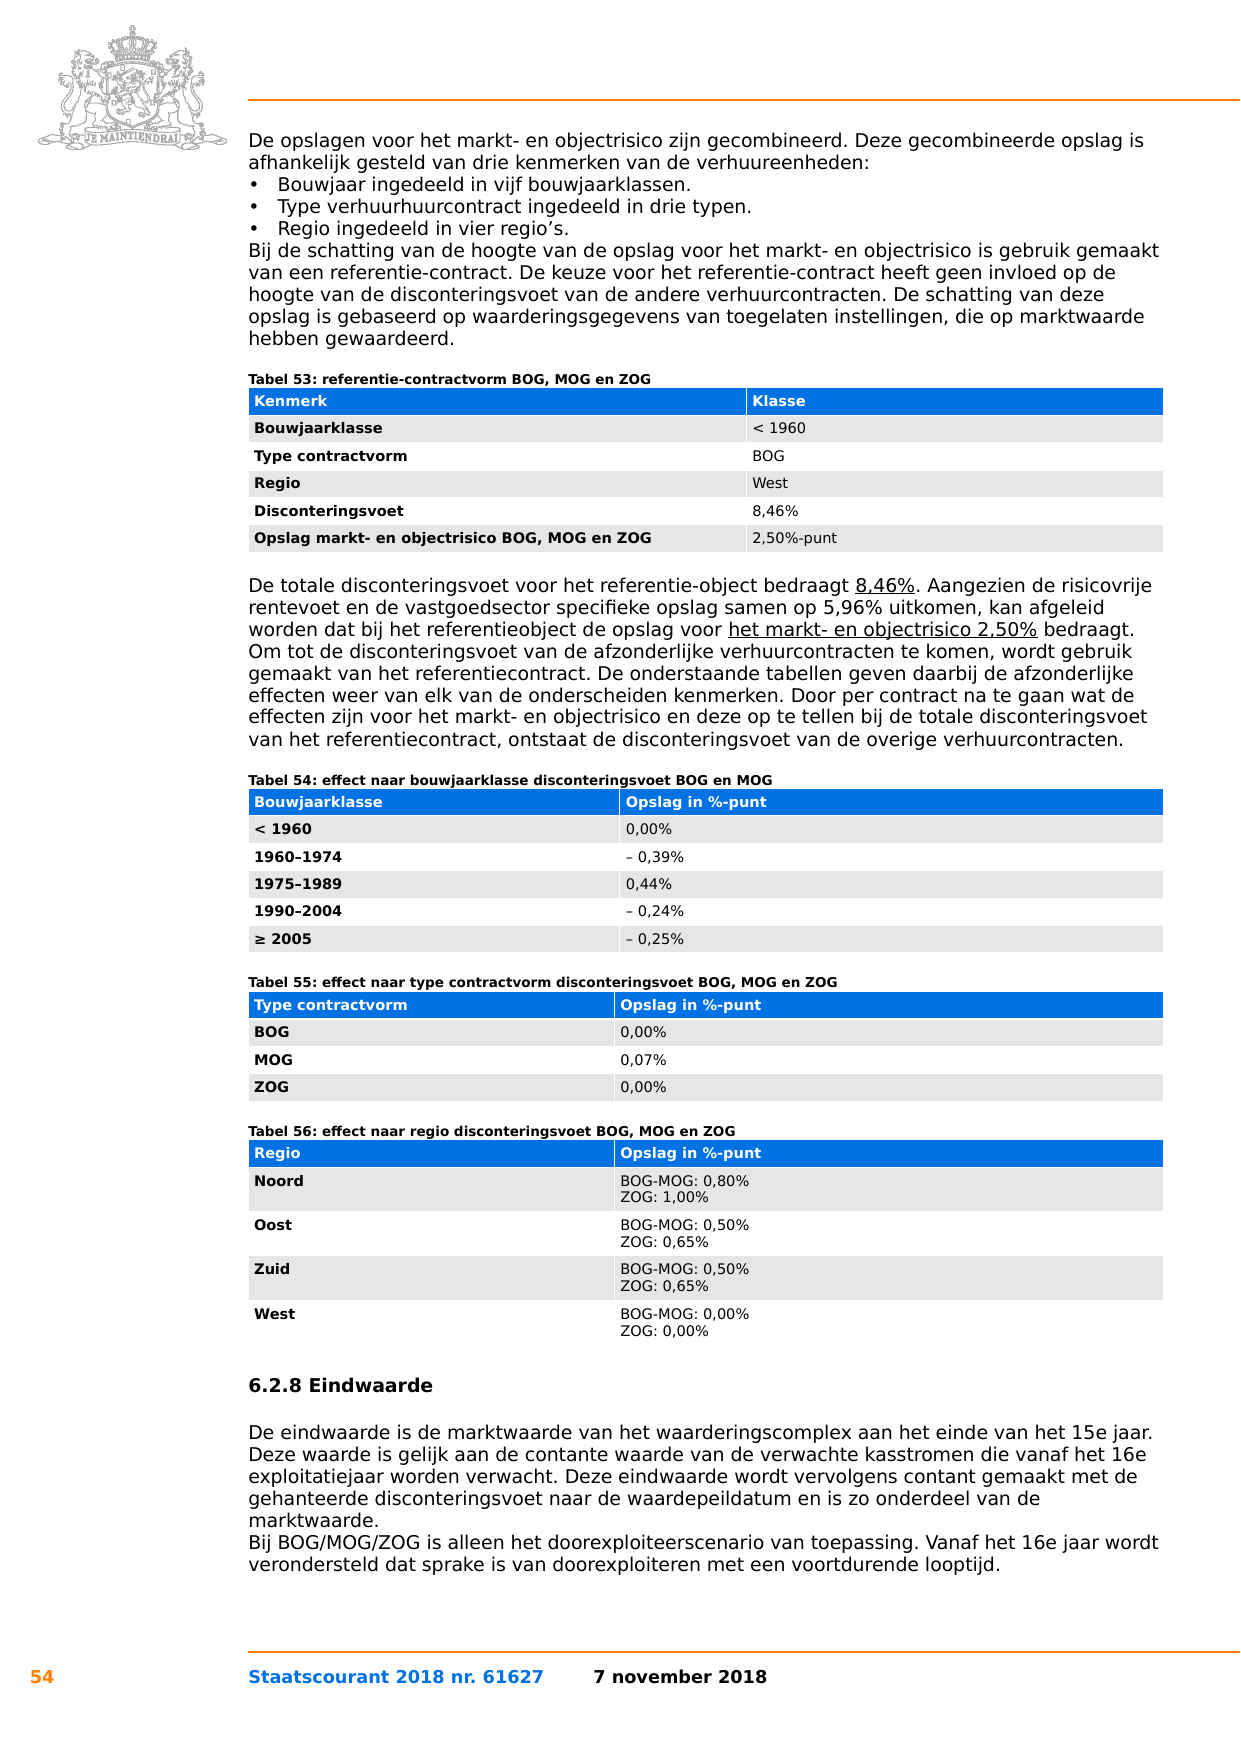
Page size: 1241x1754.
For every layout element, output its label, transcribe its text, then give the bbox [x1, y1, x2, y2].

table_cell Kenmerk [249, 388, 746, 415]
table_cell West [747, 471, 1163, 497]
table_cell Disconteringsvoet [249, 498, 746, 524]
table_cell – 0,39% [620, 844, 1163, 870]
table_cell 0,00% [620, 816, 1163, 843]
table_cell Opslag in %-punt [615, 1140, 1163, 1167]
table_cell MOG [249, 1047, 614, 1073]
table_cell 1990–2004 [249, 899, 619, 925]
table_cell BOG-MOG: 0,50% ZOG: 0,65% [615, 1256, 1163, 1300]
table_cell Type contractvorm [249, 992, 614, 1018]
text De opslagen voor het markt- en objectrisico zijn gecombineerd. Deze gecombineerde opslag is afhankelijk gesteld van drie kenmerken van de verhuureenheden: [248, 130, 1163, 174]
table_cell 2,50%-punt [747, 525, 1163, 552]
table_cell Opslag markt- en objectrisico BOG, MOG en ZOG [249, 525, 746, 552]
table_cell 0,00% [615, 1020, 1163, 1046]
table_cell BOG-MOG: 0,00% ZOG: 0,00% [615, 1301, 1163, 1344]
table_cell BOG-MOG: 0,50% ZOG: 0,65% [615, 1212, 1163, 1255]
table_header Tabel 55: effect naar type contractvorm disconteringsvoet BOG, MOG en ZOG [248, 975, 1163, 991]
table_cell Bouwjaarklasse [249, 416, 746, 442]
text Om tot de disconteringsvoet van de afzonderlijke verhuurcontracten te komen, wordt gebruik gemaakt van het referentiecontract. De onderstaande tabellen geven daarbij de afzonderlijke effecten weer van elk van de onderscheiden kenmerken. Door per contract na te gaan wat de effecten zijn voor het markt- en objectrisico en deze op te tellen bij de totale disconteringsvoet van het referentiecontract, ontstaat de disconteringsvoet van de overige verhuurcontracten. [248, 641, 1163, 750]
table_cell BOG [249, 1020, 614, 1046]
table_cell ZOG [249, 1074, 614, 1101]
text • Type verhuurhuurcontract ingedeeld in drie typen. [248, 196, 1163, 218]
table_cell Bouwjaarklasse [249, 789, 619, 815]
table_cell 0,00% [615, 1074, 1163, 1101]
table_cell West [249, 1301, 614, 1344]
table_cell Oost [249, 1212, 614, 1255]
table_cell Regio [249, 1140, 614, 1167]
table_header Tabel 54: effect naar bouwjaarklasse disconteringsvoet BOG en MOG [248, 772, 1163, 788]
text Bij BOG/MOG/ZOG is alleen het doorexploiteerscenario van toepassing. Vanaf het 16e jaar wordt verondersteld dat sprake is van doorexploiteren met een voortdurende looptijd. [248, 1532, 1163, 1576]
table_cell Regio [249, 471, 746, 497]
table_cell Klasse [747, 388, 1163, 415]
table_header Tabel 56: effect naar regio disconteringsvoet BOG, MOG en ZOG [248, 1124, 1163, 1139]
text • Regio ingedeeld in vier regio’s. [248, 218, 1163, 240]
table_cell Zuid [249, 1256, 614, 1300]
table_cell 1960–1974 [249, 844, 619, 870]
table_cell Opslag in %-punt [615, 992, 1163, 1018]
table_cell ≥ 2005 [249, 926, 619, 952]
text De eindwaarde is de marktwaarde van het waarderingscomplex aan het einde van het 15e jaar. Deze waarde is gelijk aan de contante waarde van de verwachte kasstromen die vanaf het 16e exploitatiejaar worden verwacht. Deze eindwaarde wordt vervolgens contant gemaakt met de gehanteerde disconteringsvoet naar de waardepeildatum en is zo onderdeel van de marktwaarde. [248, 1422, 1163, 1532]
text • Bouwjaar ingedeeld in vijf bouwjaarklassen. [248, 174, 1163, 196]
table_cell < 1960 [747, 416, 1163, 442]
table_cell Type contractvorm [249, 443, 746, 469]
text Bij de schatting van de hoogte van de opslag voor het markt- en objectrisico is gebruik gemaakt van een referentie-contract. De keuze voor het referentie-contract heeft geen invloed op de hoogte van de disconteringsvoet van de andere verhuurcontracten. De schatting van deze opslag is gebaseerd op waarderingsgegevens van toegelaten instellingen, die op marktwaarde hebben gewaardeerd. [248, 240, 1163, 350]
table_cell – 0,24% [620, 899, 1163, 925]
table_cell 0,44% [620, 871, 1163, 898]
table_cell – 0,25% [620, 926, 1163, 952]
table_cell 0,07% [615, 1047, 1163, 1073]
table_cell BOG-MOG: 0,80% ZOG: 1,00% [615, 1168, 1163, 1211]
table_cell BOG [747, 443, 1163, 469]
table_cell Opslag in %-punt [620, 789, 1163, 815]
picture [38, 25, 227, 150]
subtitle 6.2.8 Eindwaarde [248, 1375, 1163, 1397]
table_cell 1975–1989 [249, 871, 619, 898]
table_cell 8,46% [747, 498, 1163, 524]
table_header Tabel 53: referentie-contractvorm BOG, MOG en ZOG [248, 372, 1163, 387]
table_cell < 1960 [249, 816, 619, 843]
table_cell Noord [249, 1168, 614, 1211]
text De totale disconteringsvoet voor het referentie-object bedraagt 8,46%. Aangezien de risicovrije rentevoet en de vastgoedsector specifieke opslag samen op 5,96% uitkomen, kan afgeleid worden dat bij het referentieobject de opslag voor het markt- en objectrisico 2,50% bedraagt. [248, 574, 1163, 641]
